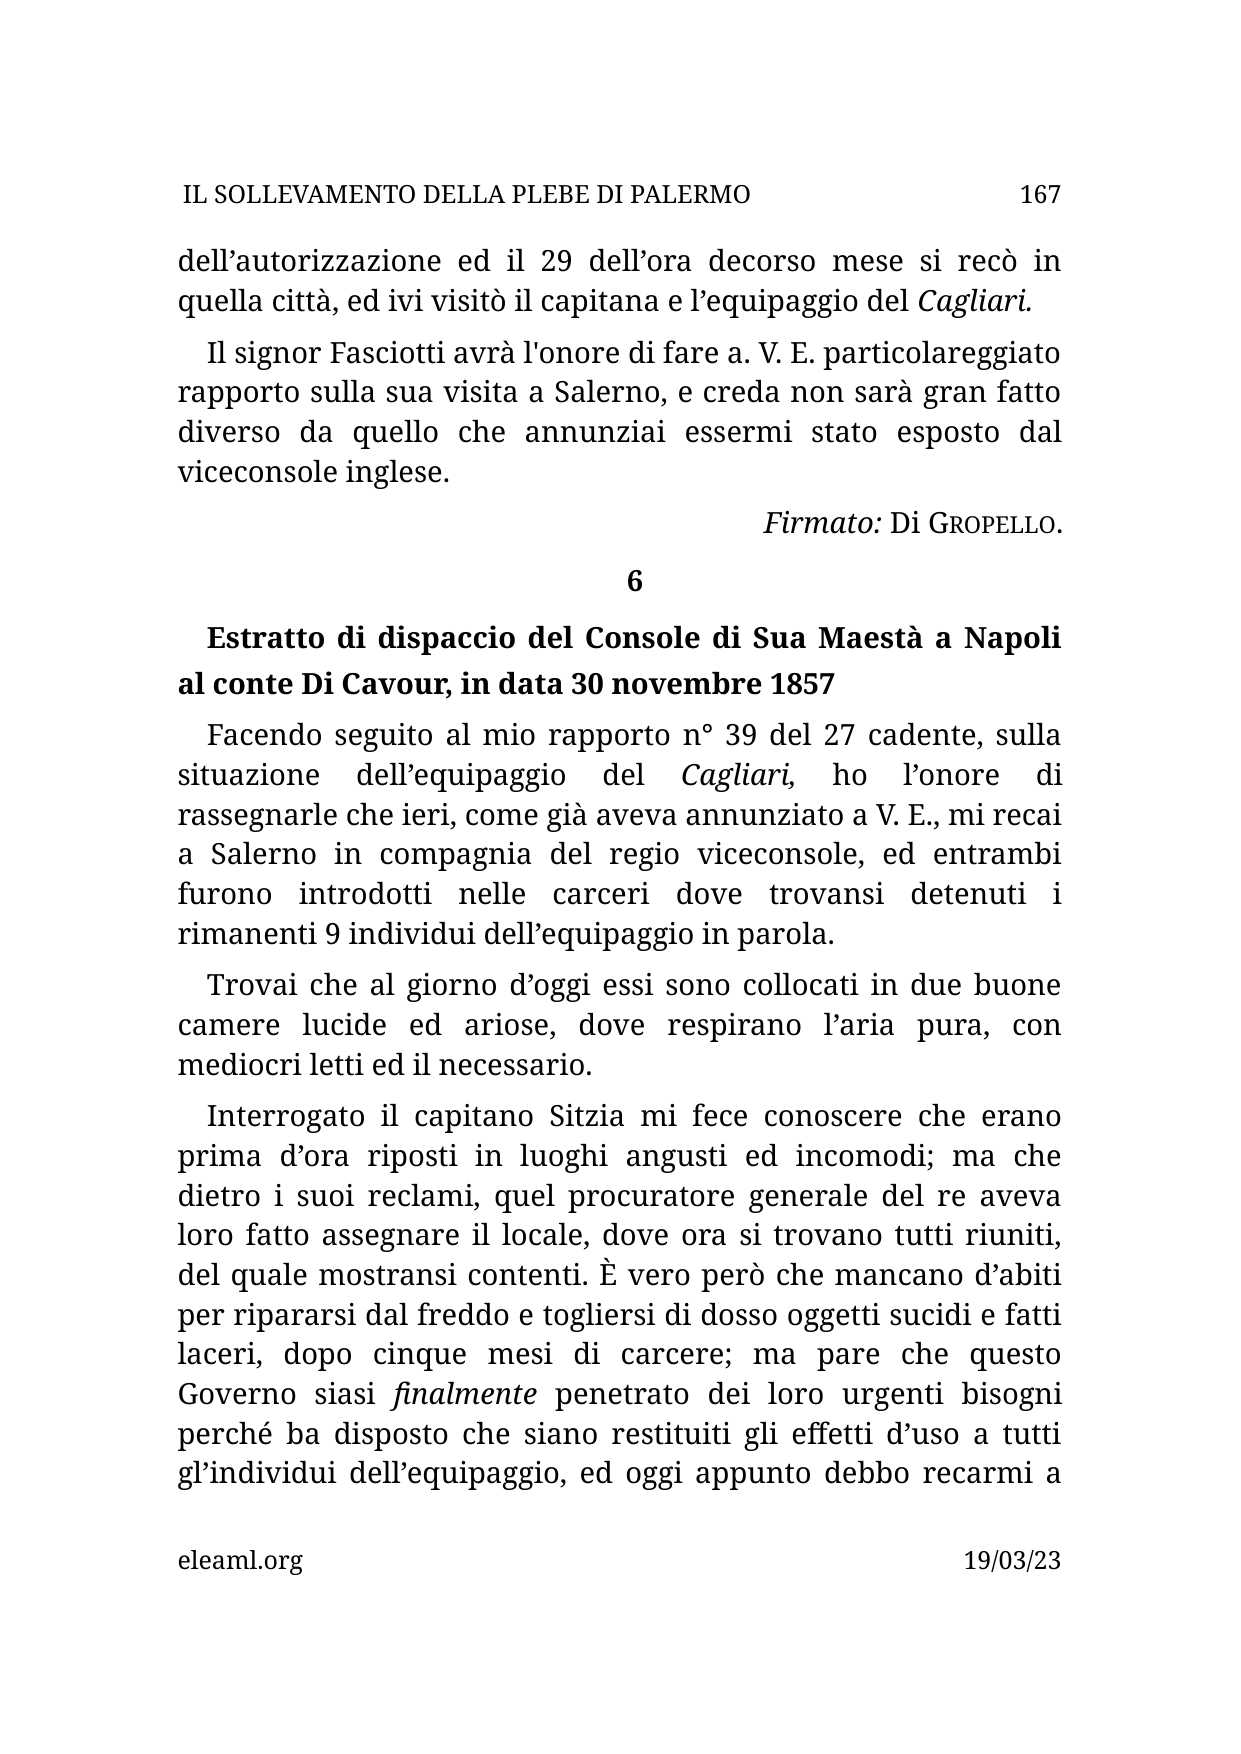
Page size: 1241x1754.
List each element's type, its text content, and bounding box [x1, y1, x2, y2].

text Trovai che al giorno d’oggi essi sono collocati in due buone camere lucide ed ariose, dove respirano l’aria pura, con mediocri letti ed il necessario. [177, 964, 1063, 1084]
text Facendo seguito al mio rapporto n° 39 del 27 cadente, sulla situazione dell’equipaggio del Cagliari, ho l’onore di rassegnarle che ieri, come già aveva annunziato a V. E., mi recai a Salerno in compagnia del regio viceconsole, ed entrambi furono introdotti nelle carceri dove trovansi detenuti i rimanenti 9 individui dell’equipaggio in parola. [177, 714, 1063, 953]
text Il signor Fasciotti avrà l'onore di fare a. V. E. particolareggiato rapporto sulla sua visita a Salerno, e creda non sarà gran fatto diverso da quello che annunziai essermi stato esposto dal viceconsole inglese. [177, 332, 1063, 491]
text Interrogato il capitano Sitzia mi fece conoscere che erano prima d’ora riposti in luoghi angusti ed incomodi; ma che dietro i suoi reclami, quel procuratore generale del re aveva loro fatto assegnare il locale, dove ora si trovano tutti riuniti, del quale mostransi contenti. È vero però che mancano d’abiti per ripararsi dal freddo e togliersi di dosso oggetti sucidi e fatti laceri, dopo cinque mesi di carcere; ma pare che questo Governo siasi finalmente penetrato dei loro urgenti bisogni perché ba disposto che siano restituiti gli effetti d’uso a tutti gl’individui dell’equipaggio, ed oggi appunto debbo recarmi a [177, 1096, 1063, 1492]
text Firmato: Di Gropello. [177, 503, 1063, 542]
subtitle Estratto di dispaccio del Console di Sua Maestà a Napoli al conte Di Cavour, in data 30 novembre 1857 [177, 617, 1063, 703]
text dell’autorizzazione ed il 29 dell’ora decorso mese si recò in quella città, ed ivi visitò il capitana e l’equipaggio del Cagliari. [177, 241, 1063, 320]
subtitle 6 [177, 560, 1063, 600]
